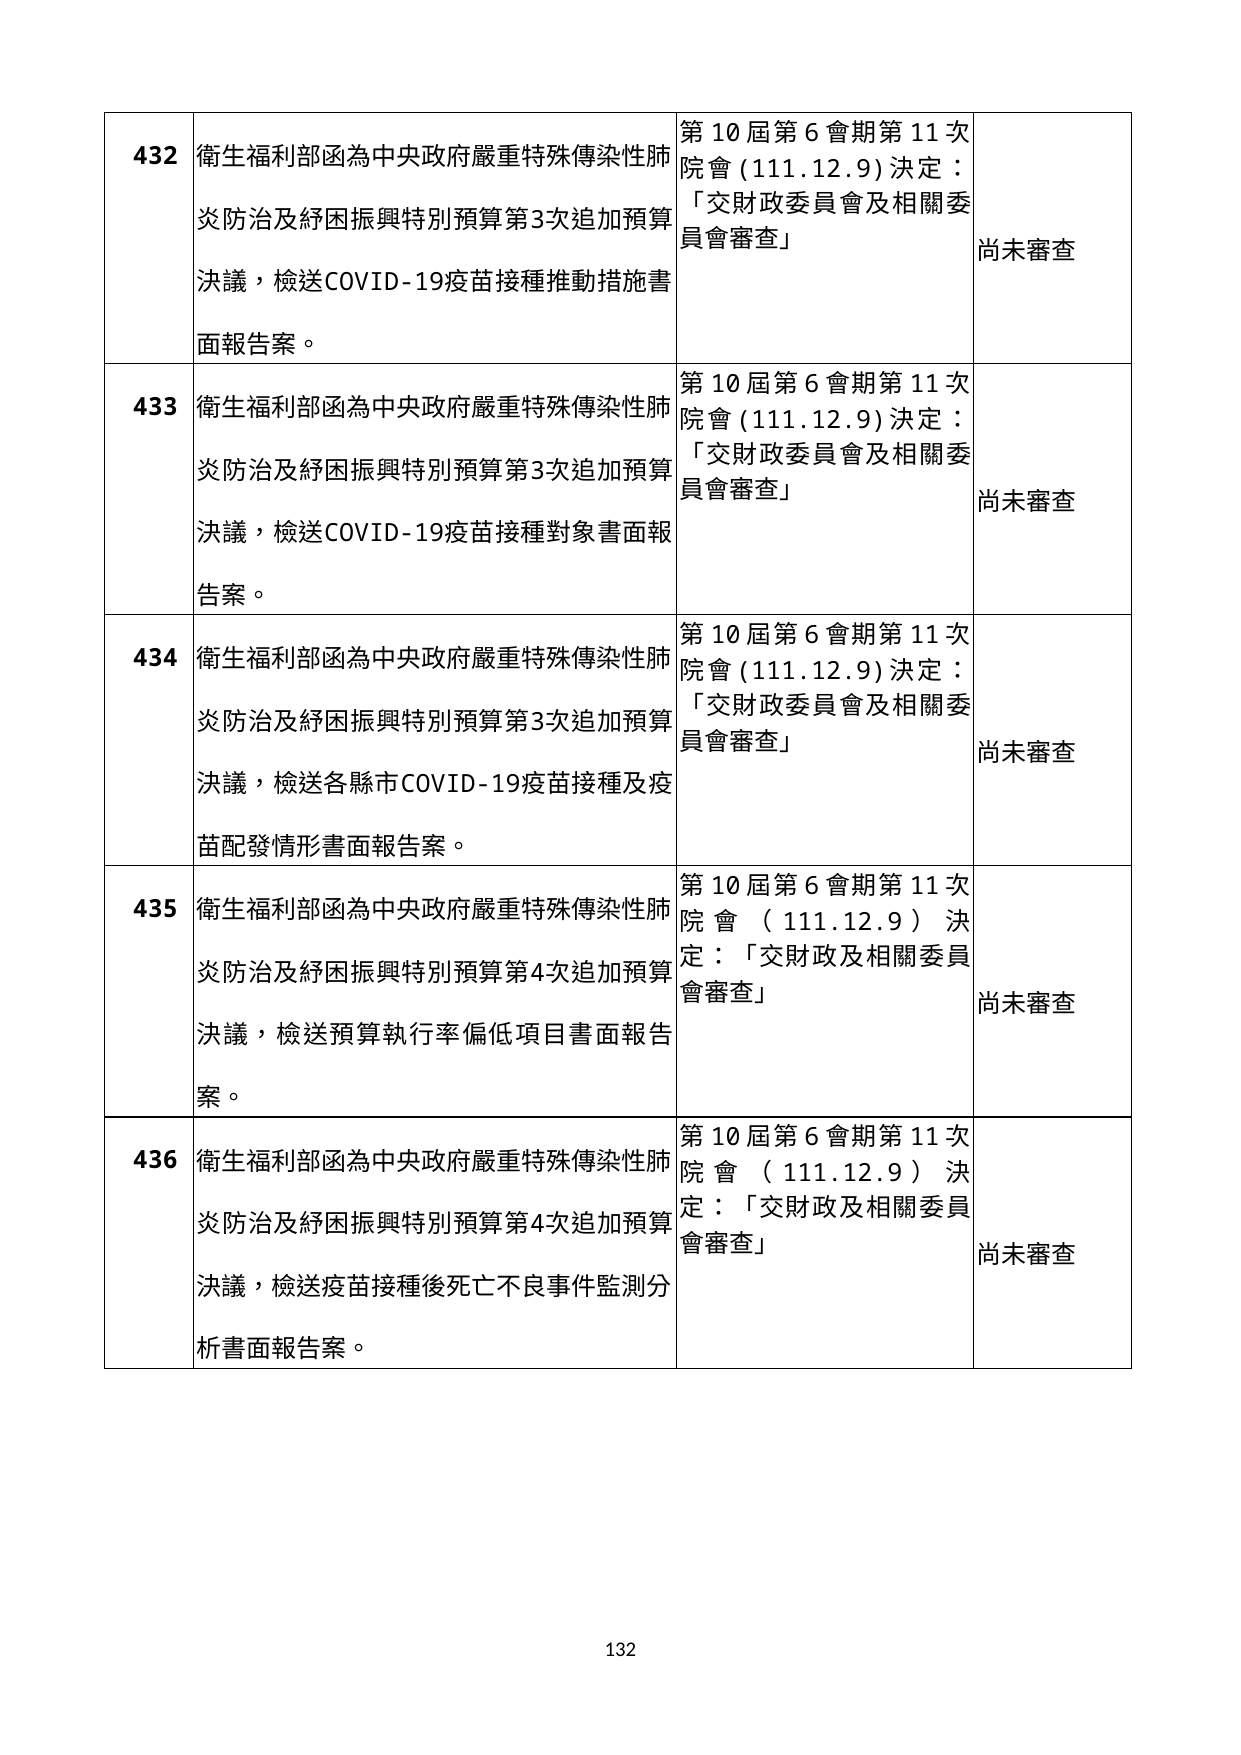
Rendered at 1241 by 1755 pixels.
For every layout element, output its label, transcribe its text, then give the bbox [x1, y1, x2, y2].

table_cell 第10屆第6會期第11次院會(111.12.9)決定：「交財政委員會及相關委員會審查」 [677, 364, 973, 614]
table_cell 衛生福利部函為中央政府嚴重特殊傳染性肺炎防治及紓困振興特別預算第3次追加預算決議，檢送COVID-19疫苗接種對象書面報告案。 [194, 364, 676, 614]
table_cell 第10屆第6會期第11次院會(111.12.9)決定：「交財政委員會及相關委員會審查」 [677, 615, 973, 865]
table_cell 第10屆第6會期第11次院會（111.12.9）決定：「交財政及相關委員會審查」 [677, 1118, 973, 1367]
table_cell [105, 866, 193, 1116]
table_cell 第10屆第6會期第11次院會(111.12.9)決定：「交財政委員會及相關委員會審查」 [677, 113, 973, 363]
table_cell 衛生福利部函為中央政府嚴重特殊傳染性肺炎防治及紓困振興特別預算第4次追加預算決議，檢送疫苗接種後死亡不良事件監測分析書面報告案。 [194, 1118, 676, 1367]
table_cell 衛生福利部函為中央政府嚴重特殊傳染性肺炎防治及紓困振興特別預算第3次追加預算決議，檢送各縣市COVID-19疫苗接種及疫苗配發情形書面報告案。 [194, 615, 676, 865]
table_cell 衛生福利部函為中央政府嚴重特殊傳染性肺炎防治及紓困振興特別預算第4次追加預算決議，檢送預算執行率偏低項目書面報告案。 [194, 866, 676, 1116]
table_cell [105, 364, 193, 614]
table_cell [1132, 614, 1136, 865]
table_cell 尚未審查 [974, 1118, 1131, 1367]
table_cell [1132, 865, 1136, 1116]
table_cell [105, 1118, 193, 1367]
table_cell [1132, 363, 1136, 614]
table_cell 尚未審查 [974, 364, 1131, 614]
table_cell 尚未審查 [974, 866, 1131, 1116]
table_cell 第10屆第6會期第11次院會（111.12.9）決定：「交財政及相關委員會審查」 [677, 866, 973, 1116]
table_cell 衛生福利部函為中央政府嚴重特殊傳染性肺炎防治及紓困振興特別預算第3次追加預算決議，檢送COVID-19疫苗接種推動措施書面報告案。 [194, 113, 676, 363]
table_cell [105, 113, 193, 363]
table_cell [105, 615, 193, 865]
table_cell [1132, 1116, 1136, 1367]
table_cell [1132, 112, 1136, 363]
table_cell 尚未審查 [974, 113, 1131, 363]
table_cell 尚未審查 [974, 615, 1131, 865]
